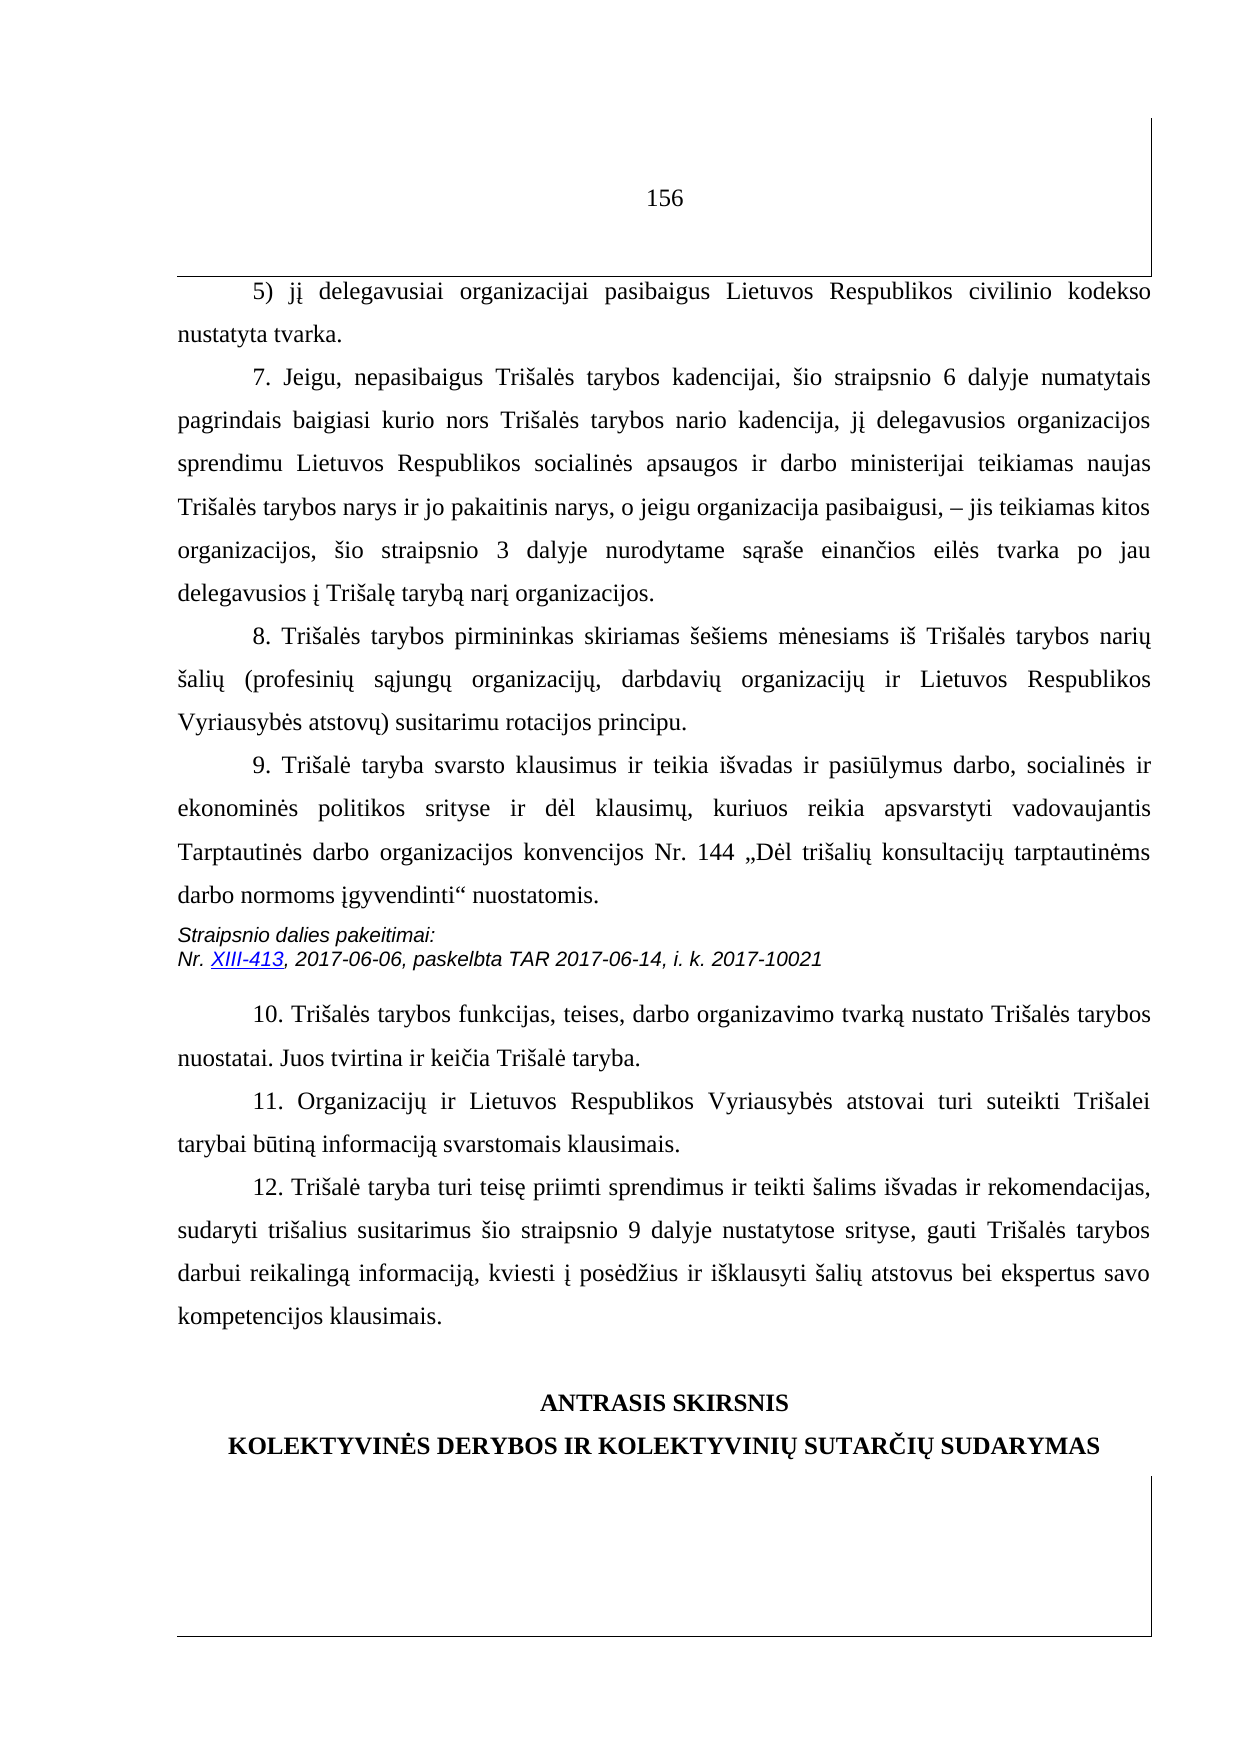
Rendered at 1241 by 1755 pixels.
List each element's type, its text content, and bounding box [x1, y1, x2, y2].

text 7. Jeigu, nepasibaigus Trišalės tarybos kadencijai, šio straipsnio 6 dalyje numatytais pagrindais baigiasi kurio nors Trišalės tarybos nario kadencija, jį delegavusios organizacijos sprendimu Lietuvos Respublikos socialinės apsaugos ir darbo ministerijai teikiamas naujas Trišalės tarybos narys ir jo pakaitinis narys, o jeigu organizacija pasibaigusi, – jis teikiamas kitos organizacijos, šio straipsnio 3 dalyje nurodytame sąraše einančios eilės tvarka po jau delegavusios į Trišalę tarybą narį organizacijos. [177, 362, 1152, 607]
text 10. Trišalės tarybos funkcijas, teises, darbo organizavimo tvarką nustato Trišalės tarybos nuostatai. Juos tvirtina ir keičia Trišalė taryba. [177, 999, 1152, 1071]
text 5) jį delegavusiai organizacijai pasibaigus Lietuvos Respublikos civilinio kodekso nustatyta tvarka. [177, 276, 1152, 348]
text 12. Trišalė taryba turi teisę priimti sprendimus ir teikti šalims išvadas ir rekomendacijas, sudaryti trišalius susitarimus šio straipsnio 9 dalyje nustatytose srityse, gauti Trišalės tarybos darbui reikalingą informaciją, kviesti į posėdžius ir išklausyti šalių atstovus bei ekspertus savo kompetencijos klausimais. [177, 1172, 1152, 1330]
text KOLEKTYVINĖS DERYBOS IR KOLEKTYVINIŲ SUTARČIŲ SUDARYMAS [177, 1431, 1152, 1459]
text Straipsnio dalies pakeitimai: [177, 923, 1152, 947]
text 8. Trišalės tarybos pirmininkas skiriamas šešiems mėnesiams iš Trišalės tarybos narių šalių (profesinių sąjungų organizacijų, darbdavių organizacijų ir Lietuvos Respublikos Vyriausybės atstovų) susitarimu rotacijos principu. [177, 621, 1152, 736]
text ANTRASIS SKIRSNIS [177, 1388, 1152, 1416]
text Nr. XIII-413, 2017-06-06, paskelbta TAR 2017-06-14, i. k. 2017-10021 [177, 947, 1152, 971]
text 11. Organizacijų ir Lietuvos Respublikos Vyriausybės atstovai turi suteikti Trišalei tarybai būtiną informaciją svarstomais klausimais. [177, 1086, 1152, 1158]
text 9. Trišalė taryba svarsto klausimus ir teikia išvadas ir pasiūlymus darbo, socialinės ir ekonominės politikos srityse ir dėl klausimų, kuriuos reikia apsvarstyti vadovaujantis Tarptautinės darbo organizacijos konvencijos Nr. 144 „Dėl trišalių konsultacijų tarptautinėms darbo normoms įgyvendinti“ nuostatomis. [177, 750, 1152, 908]
